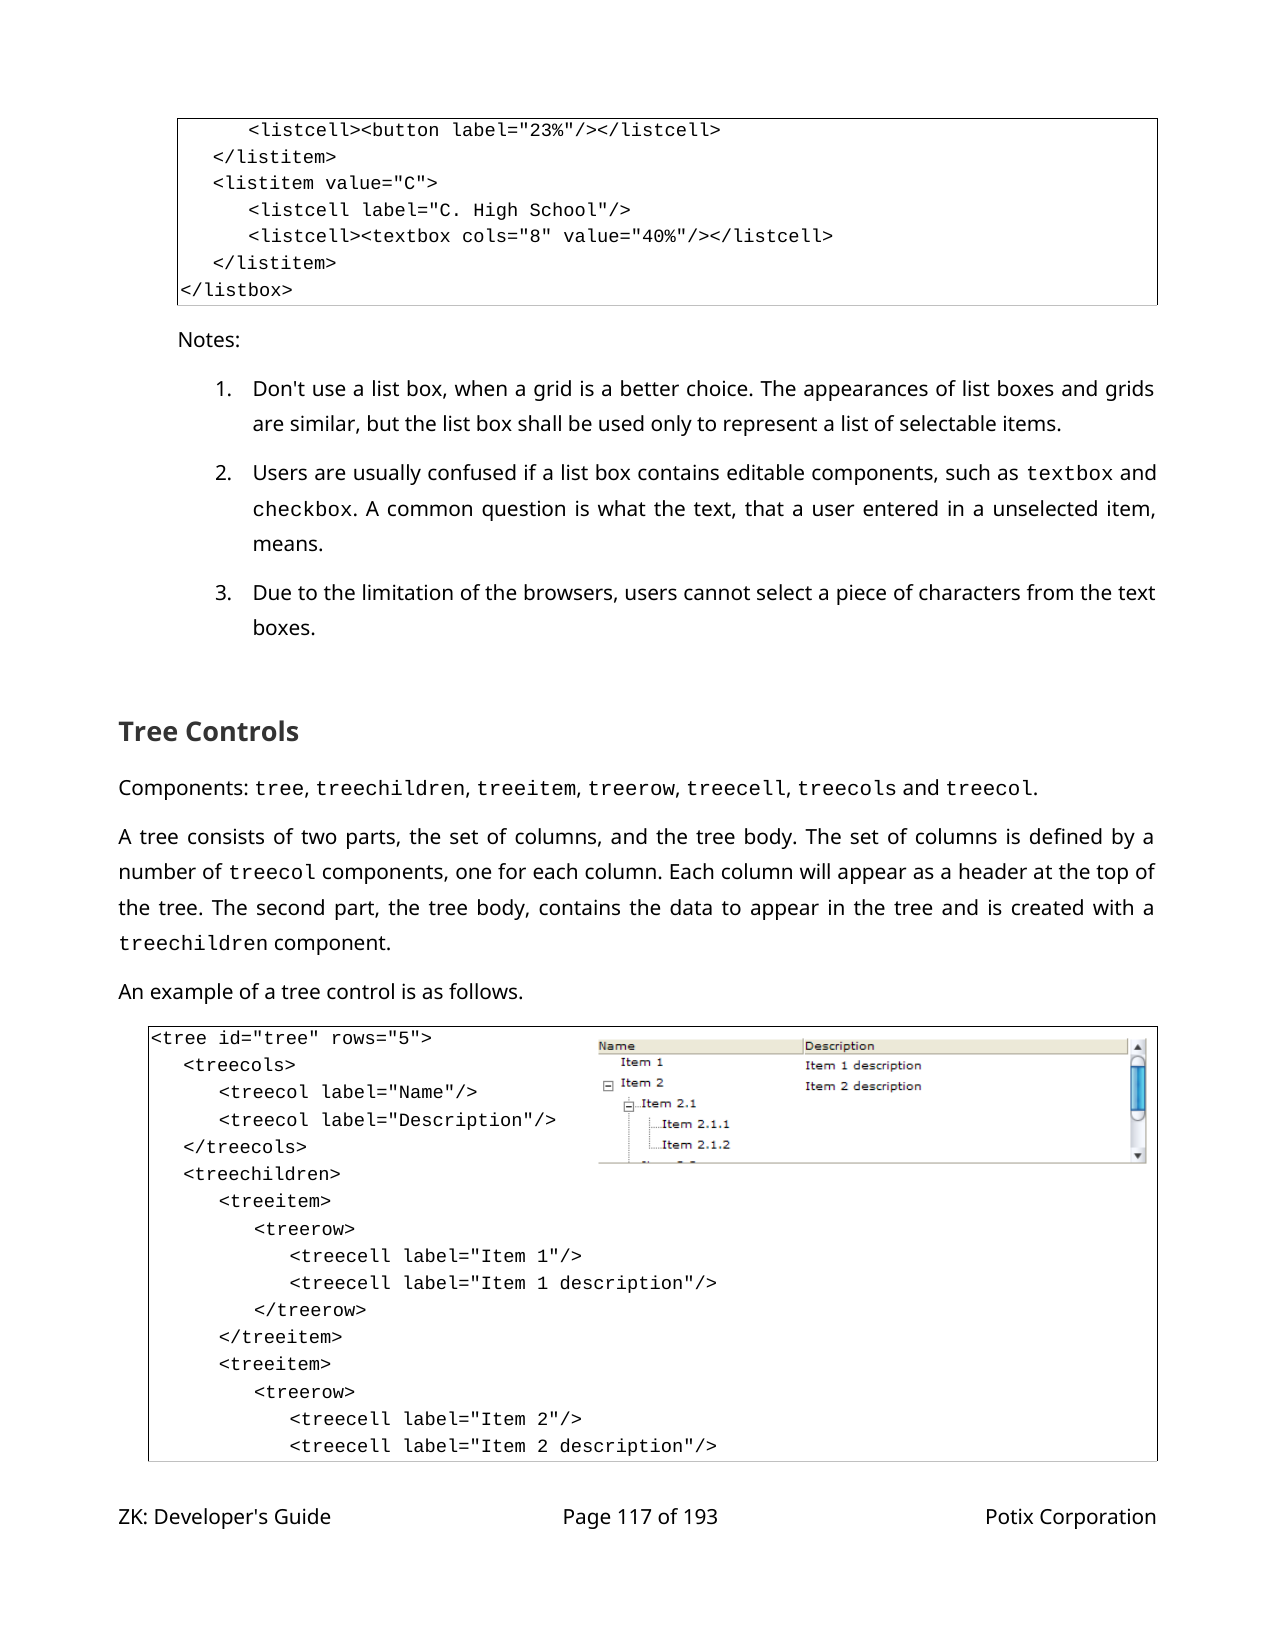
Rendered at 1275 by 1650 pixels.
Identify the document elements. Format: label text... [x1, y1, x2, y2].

text <treerow> [149, 1216, 1157, 1241]
text </treecols> [149, 1135, 594, 1159]
text <treecols> [149, 1053, 594, 1077]
text <treeitem> [149, 1189, 1157, 1213]
text <treecell label="Item 1"/> [149, 1243, 1157, 1268]
text <treecol label="Name"/> [149, 1080, 594, 1105]
picture [594, 1035, 1150, 1166]
list Users are usually confused if a list box contains editable components, such as textbox and checkbox. A common question is what the text, that a user entered in a unselected item, means. [215, 458, 1157, 558]
text <treecell label="Item 1 description"/> [149, 1271, 1157, 1295]
text <treecell label="Item 2"/> [149, 1407, 1157, 1431]
text <treecol label="Description"/> [149, 1108, 594, 1132]
text <treeitem> [149, 1352, 1157, 1377]
text <listcell><button label="23%"/></listcell> </listitem> <listitem value="C"> <listcell label="C. High School"/> <listcell><textbox cols="8" value="40%"/></listcell> </listitem> </listbox> [178, 119, 1157, 305]
subtitle Tree Controls [118, 712, 1157, 749]
text An example of a tree control is as follows. [118, 977, 1157, 1005]
text Components: tree, treechildren, treeitem, treerow, treecell, treecols and treecol. [118, 773, 1157, 801]
list Don't use a list box, when a grid is a better choice. The appearances of list boxes and grids are similar, but the list box shall be used only to represent a list of selectable items. [215, 374, 1157, 438]
text <tree id="tree" rows="5"> [149, 1027, 1157, 1050]
text <treecell label="Item 2 description"/> [149, 1434, 1157, 1461]
text </treeitem> [149, 1325, 1157, 1349]
text A tree consists of two parts, the set of columns, and the tree body. The set of columns is defined by a number of treecol components, one for each column. Each column will appear as a header at the top of the tree. The second part, the tree body, contains the data to appear in the tree and is created with a treechildren component. [118, 822, 1157, 957]
text <treechildren> [149, 1162, 1157, 1186]
text </treerow> [149, 1298, 1157, 1322]
list Due to the limitation of the browsers, users cannot select a piece of characters from the text boxes. [215, 578, 1157, 642]
text <treerow> [149, 1379, 1157, 1404]
text Notes: [177, 325, 1157, 354]
